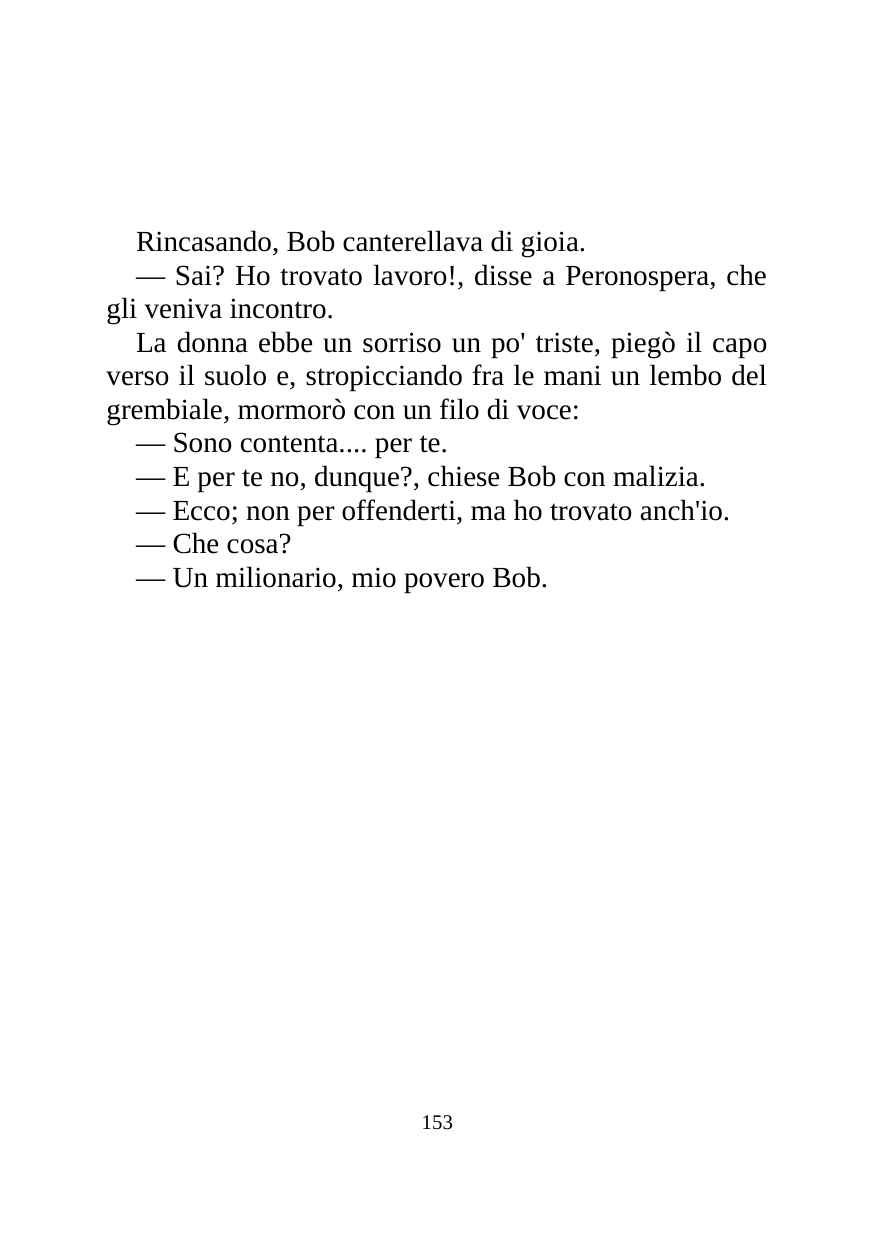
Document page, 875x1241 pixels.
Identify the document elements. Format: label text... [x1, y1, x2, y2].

text — Che cosa? [106, 526, 768, 560]
text Rincasando, Bob canterellava di gioia. [106, 224, 768, 258]
text — E per te no, dunque?, chiese Bob con malizia. [106, 459, 768, 493]
text La donna ebbe un sorriso un po' triste, piegò il capo verso il suolo e, stropicciando fra le mani un lembo del grembiale, mormorò con un filo di voce: [106, 325, 768, 426]
text — Sono contenta.... per te. [106, 426, 768, 459]
text — Un milionario, mio povero Bob. [106, 560, 768, 593]
text — Sai? Ho trovato lavoro!, disse a Peronospera, che gli veniva incontro. [106, 258, 768, 325]
text — Ecco; non per offenderti, ma ho trovato anch'io. [106, 493, 768, 526]
